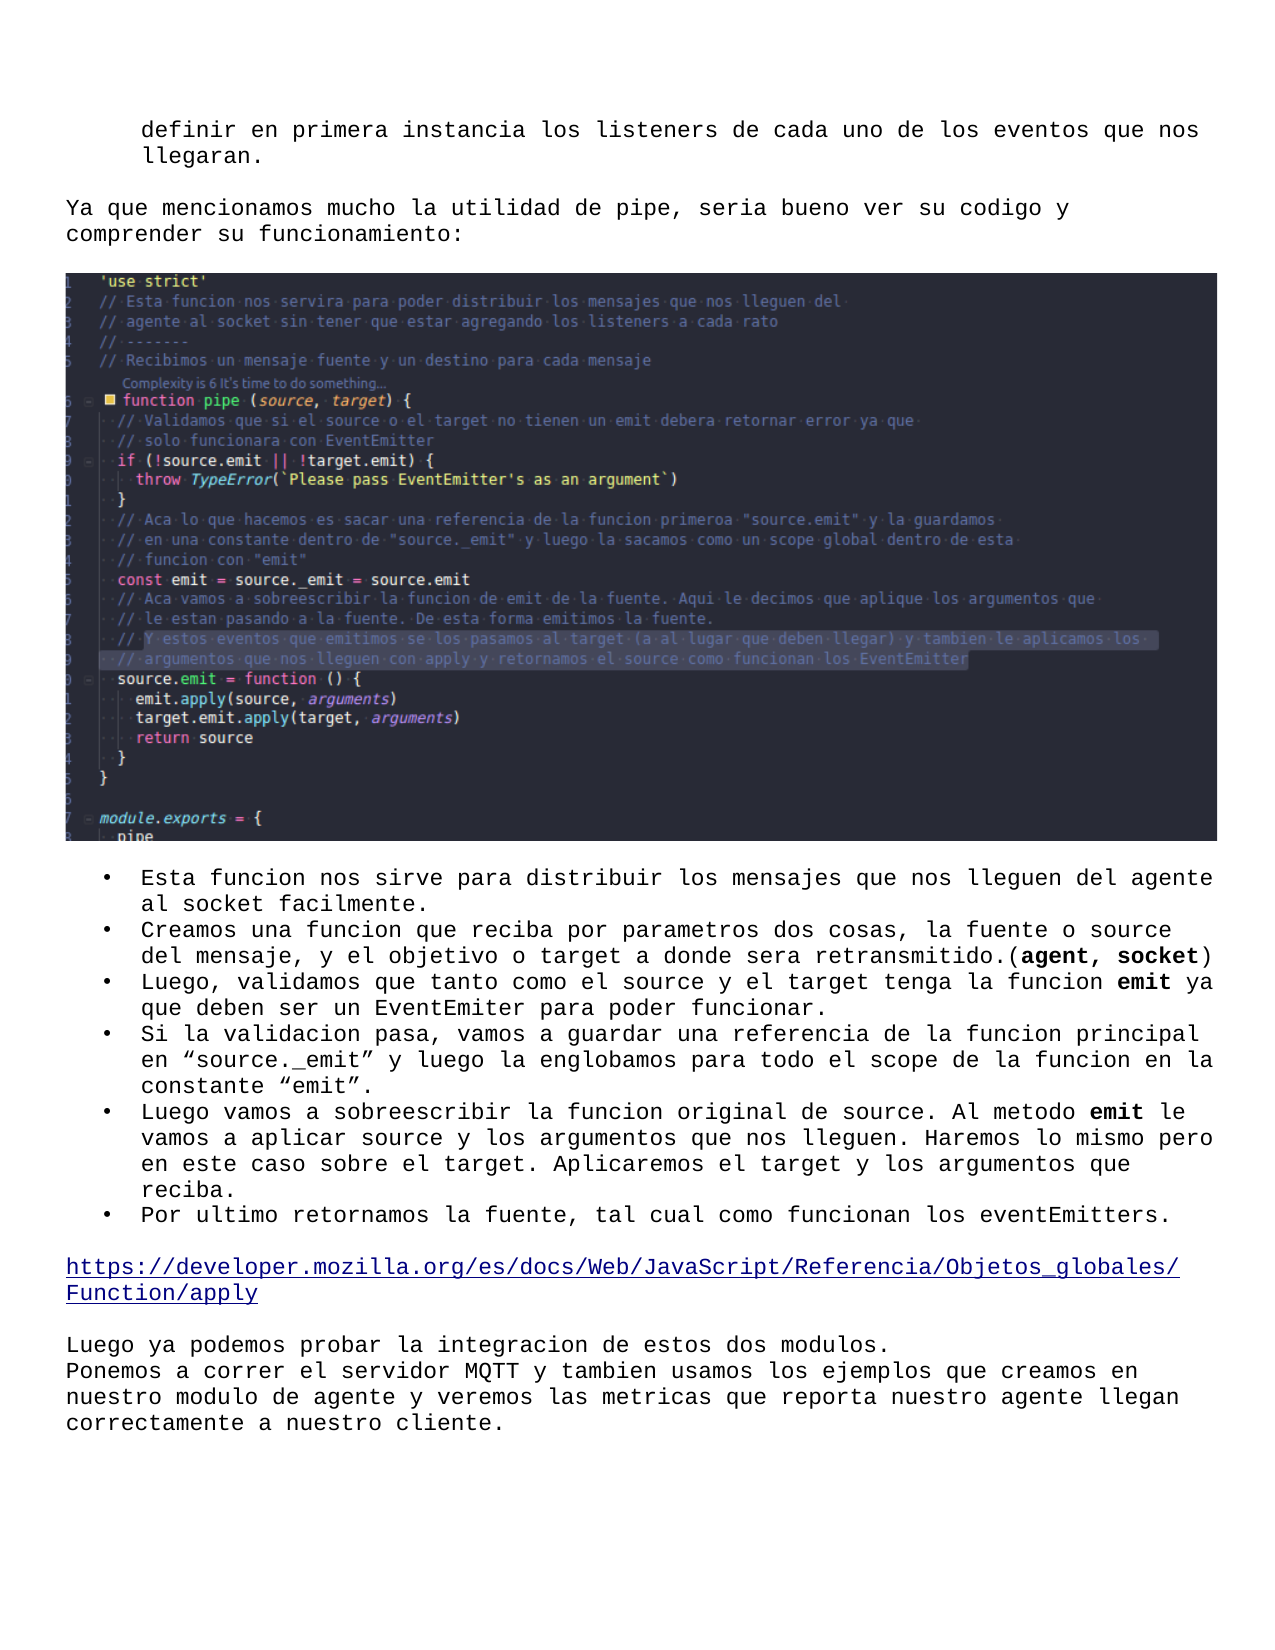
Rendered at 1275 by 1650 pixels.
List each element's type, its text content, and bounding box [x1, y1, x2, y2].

list Si la validacion pasa, vamos a guardar una referencia de la funcion principal en “source._emit” y luego la englobamos para todo el scope de la funcion en la constante “emit”. [103, 1022, 1217, 1100]
picture [65, 273, 1218, 841]
list definir en primera instancia los listeners de cada uno de los eventos que nos llegaran. [103, 118, 1217, 170]
list Luego vamos a sobreescribir la funcion original de source. Al metodo emit le vamos a aplicar source y los argumentos que nos lleguen. Haremos lo mismo pero en este caso sobre el target. Aplicaremos el target y los argumentos que reciba. [103, 1100, 1217, 1204]
text Ya que mencionamos mucho la utilidad de pipe, seria bueno ver su codigo y comprender su funcionamiento: [66, 196, 1217, 248]
text Ponemos a correr el servidor MQTT y tambien usamos los ejemplos que creamos en nuestro modulo de agente y veremos las metricas que reporta nuestro agente llegan correctamente a nuestro cliente. [66, 1359, 1217, 1437]
list Esta funcion nos sirve para distribuir los mensajes que nos lleguen del agente al socket facilmente. [103, 867, 1217, 918]
text https://developer.mozilla.org/es/docs/Web/JavaScript/Referencia/Objetos_globales/Function/apply [66, 1256, 1217, 1308]
list Luego, validamos que tanto como el source y el target tenga la funcion emit ya que deben ser un EventEmiter para poder funcionar. [103, 970, 1217, 1022]
list Creamos una funcion que reciba por parametros dos cosas, la fuente o source del mensaje, y el objetivo o target a donde sera retransmitido.(agent, socket) [103, 918, 1217, 970]
list Por ultimo retornamos la fuente, tal cual como funcionan los eventEmitters. [103, 1204, 1217, 1230]
text Luego ya podemos probar la integracion de estos dos modulos. [66, 1333, 1217, 1359]
